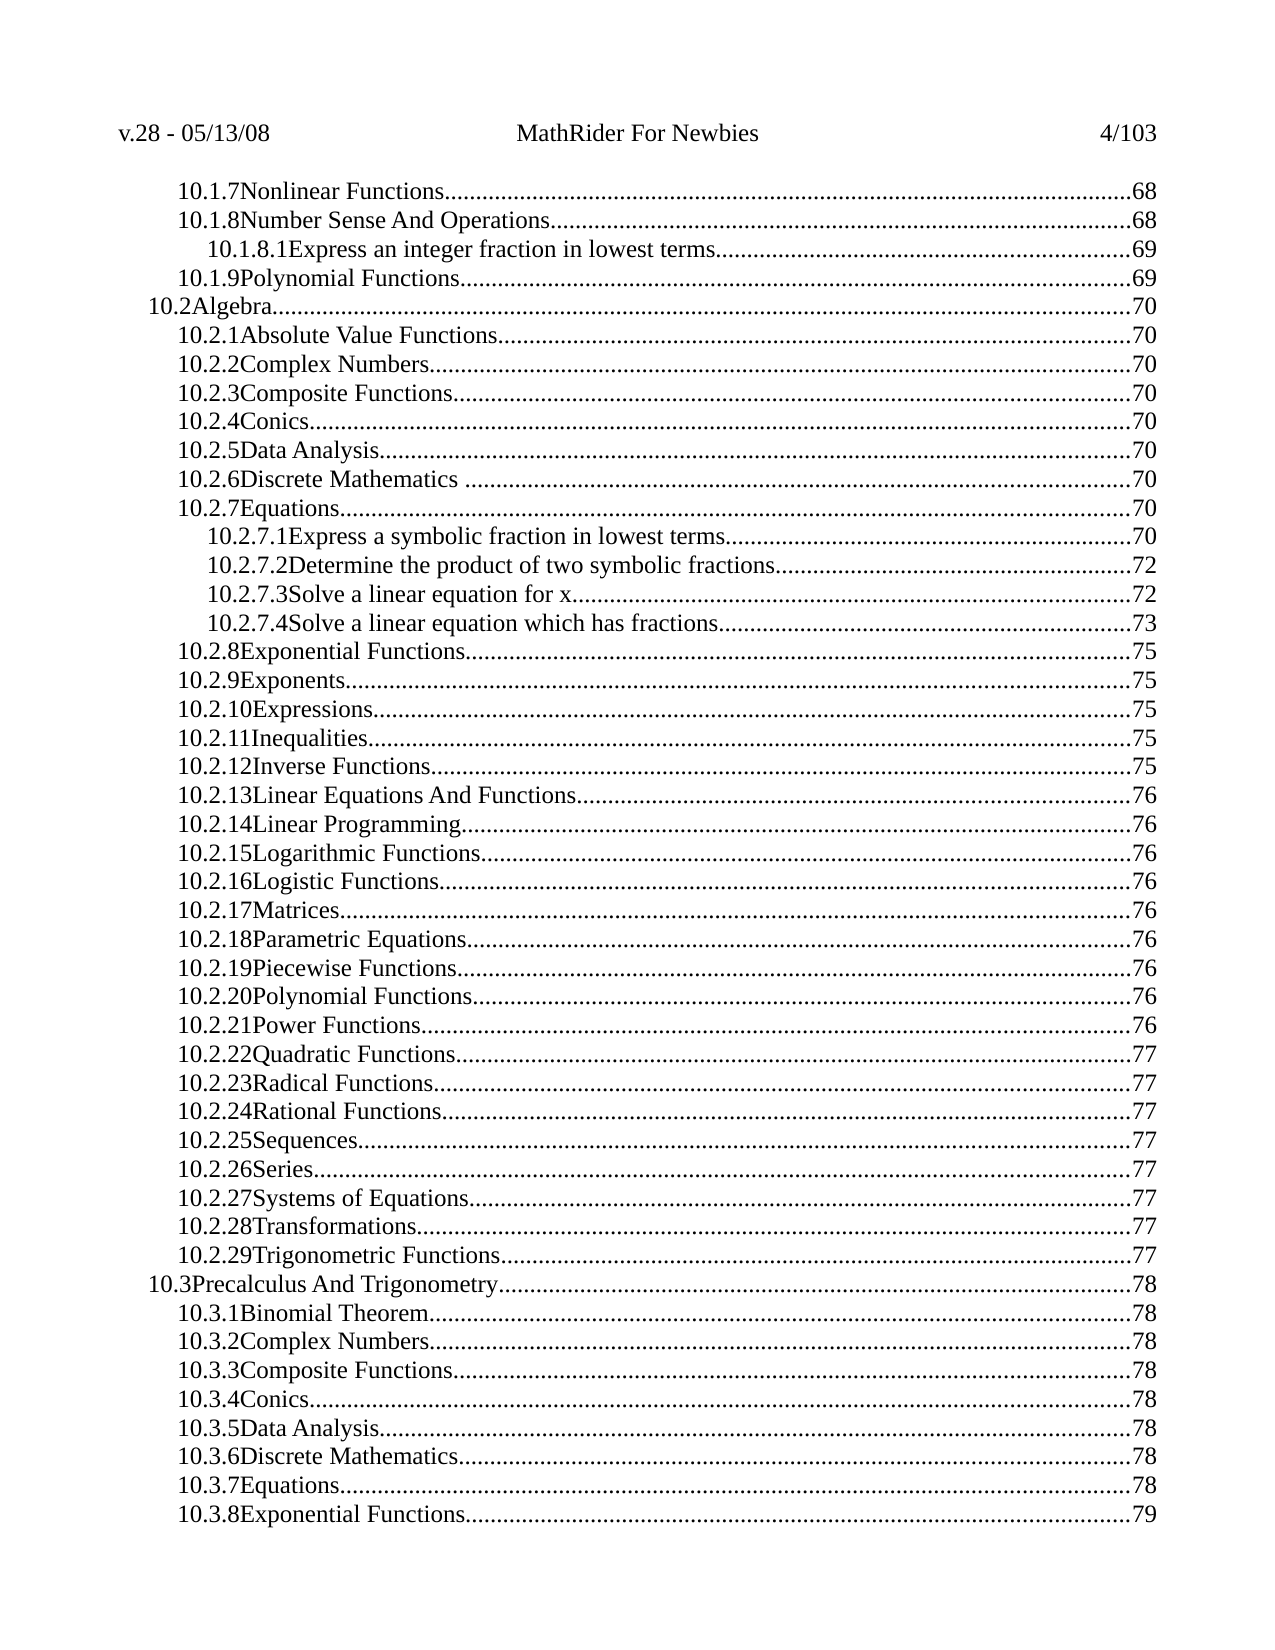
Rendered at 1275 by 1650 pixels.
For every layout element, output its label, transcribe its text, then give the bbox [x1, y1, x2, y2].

text 10.3.8Exponential Functions 79 [177, 1499, 1157, 1528]
text 10.2.4Conics 70 [177, 406, 1157, 435]
text 10.3.1Binomial Theorem 78 [177, 1298, 1157, 1326]
text 10.2.15Logarithmic Functions 76 [177, 838, 1157, 866]
text 10.2.19Piecewise Functions 76 [177, 953, 1157, 981]
text 10.2.17Matrices 76 [177, 895, 1157, 924]
text 10.2.23Radical Functions 77 [177, 1068, 1157, 1096]
text 10.2.7.3Solve a linear equation for x 72 [207, 579, 1157, 608]
text 10.1.8.1Express an integer fraction in lowest terms 69 [207, 234, 1157, 263]
text 10.2.22Quadratic Functions 77 [177, 1039, 1157, 1068]
text 10.2.7.2Determine the product of two symbolic fractions 72 [207, 550, 1157, 579]
text 10.1.7Nonlinear Functions 68 [177, 176, 1157, 205]
text 10.2.9Exponents 75 [177, 665, 1157, 694]
text 10.2.1Absolute Value Functions 70 [177, 320, 1157, 349]
text 10.2.2Complex Numbers 70 [177, 349, 1157, 378]
text 10.2.26Series 77 [177, 1154, 1157, 1183]
text 10.3.7Equations 78 [177, 1470, 1157, 1499]
text 10.3.2Complex Numbers 78 [177, 1326, 1157, 1355]
text 10.3.3Composite Functions 78 [177, 1355, 1157, 1384]
text 10.2.16Logistic Functions 76 [177, 866, 1157, 895]
text 10.2.21Power Functions 76 [177, 1010, 1157, 1039]
text 10.2.29Trigonometric Functions 77 [177, 1240, 1157, 1269]
text 10.2.18Parametric Equations 76 [177, 924, 1157, 953]
text 10.3.6Discrete Mathematics 78 [177, 1441, 1157, 1470]
text 10.2.27Systems of Equations 77 [177, 1183, 1157, 1211]
text 10.2.24Rational Functions 77 [177, 1096, 1157, 1125]
text 10.2.13Linear Equations And Functions 76 [177, 780, 1157, 809]
text 10.2.12Inverse Functions 75 [177, 751, 1157, 780]
text 10.2.14Linear Programming 76 [177, 809, 1157, 838]
text 10.2.11Inequalities 75 [177, 723, 1157, 751]
text 10.3Precalculus And Trigonometry 78 [148, 1269, 1157, 1298]
text 10.1.9Polynomial Functions 69 [177, 263, 1157, 291]
text 10.2.20Polynomial Functions 76 [177, 981, 1157, 1010]
text 10.2.7.4Solve a linear equation which has fractions 73 [207, 608, 1157, 636]
text 10.2.7.1Express a symbolic fraction in lowest terms 70 [207, 521, 1157, 550]
text 10.2.25Sequences 77 [177, 1125, 1157, 1154]
text 10.2.6Discrete Mathematics 70 [177, 464, 1157, 493]
text 10.2.5Data Analysis 70 [177, 435, 1157, 464]
text 10.2.7Equations 70 [177, 493, 1157, 521]
text 10.3.4Conics 78 [177, 1384, 1157, 1413]
text 10.3.5Data Analysis 78 [177, 1413, 1157, 1441]
text 10.2.10Expressions 75 [177, 694, 1157, 723]
text 10.1.8Number Sense And Operations 68 [177, 205, 1157, 234]
text 10.2.8Exponential Functions 75 [177, 636, 1157, 665]
text 10.2.28Transformations 77 [177, 1211, 1157, 1240]
text 10.2.3Composite Functions 70 [177, 378, 1157, 406]
text 10.2Algebra 70 [148, 291, 1157, 320]
